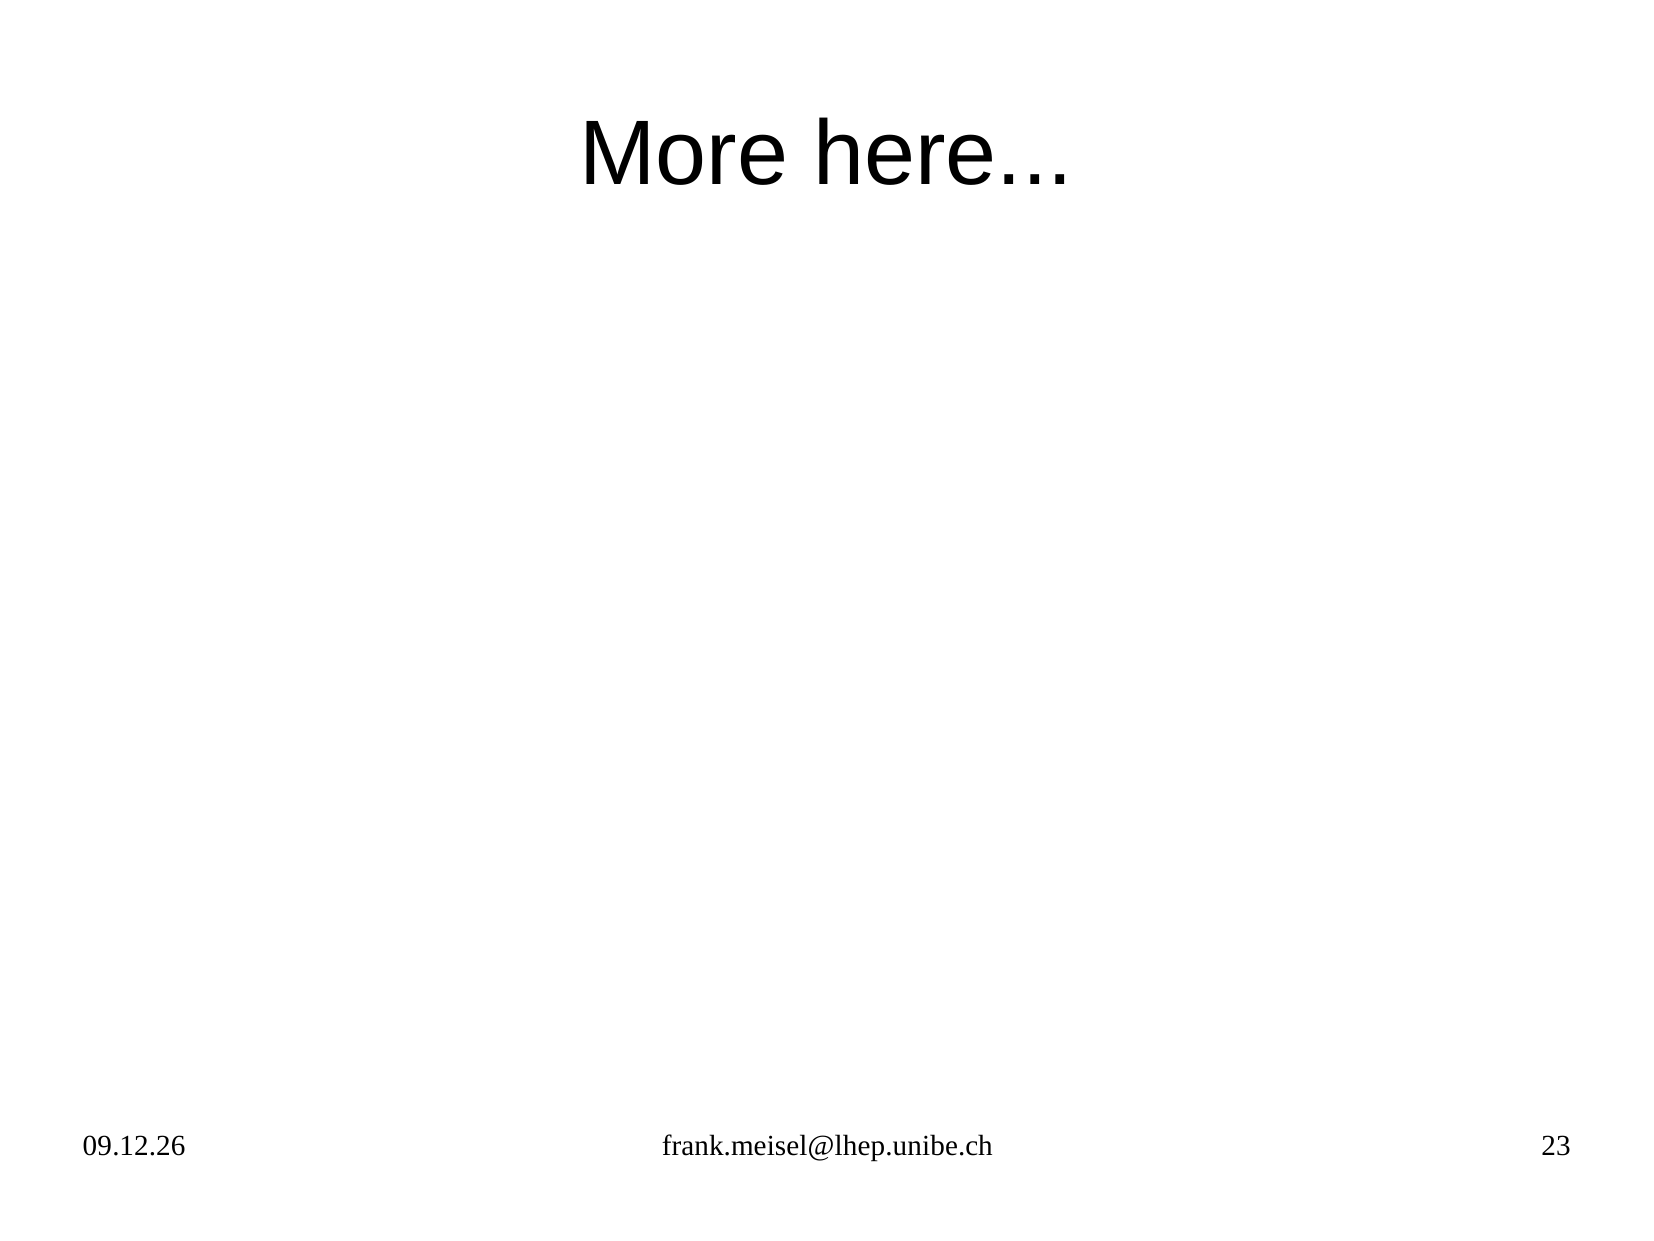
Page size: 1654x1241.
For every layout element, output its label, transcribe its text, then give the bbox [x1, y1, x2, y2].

title More here... [82, 49, 1571, 257]
